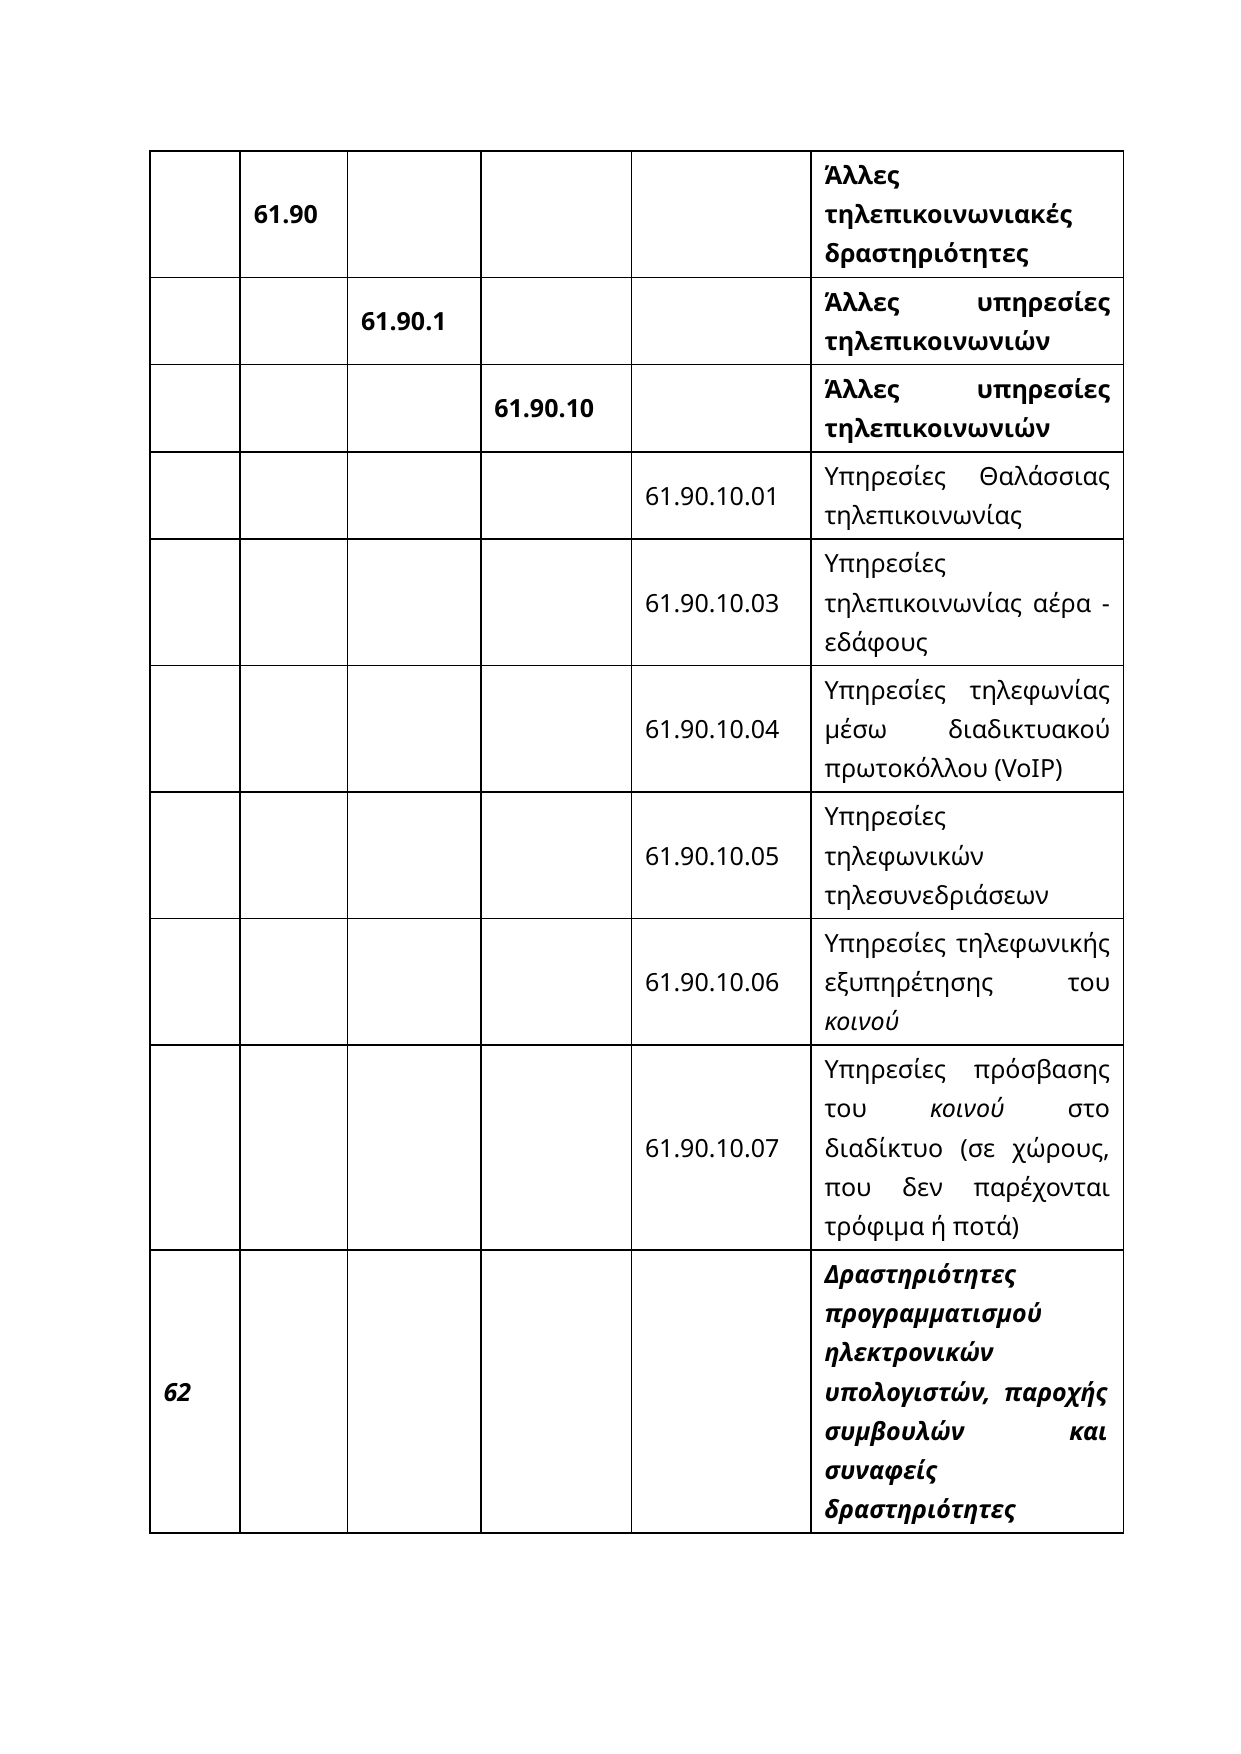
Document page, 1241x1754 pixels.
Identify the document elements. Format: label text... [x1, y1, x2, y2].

table_cell 61.90.10.07 [632, 1046, 810, 1249]
table_cell 61.90.10.03 [632, 540, 810, 665]
table_cell [482, 278, 631, 364]
table_cell 61.90.10.06 [632, 919, 810, 1044]
table_cell 61.90 [241, 152, 347, 276]
table_cell [241, 540, 347, 665]
table_cell 61.90.10 [482, 365, 631, 451]
table_cell [482, 666, 631, 791]
table_cell [348, 453, 480, 538]
table_cell [241, 793, 347, 918]
table_cell [482, 919, 631, 1044]
table_cell Υπηρεσίες πρόσβασης του κοινού στο διαδίκτυο (σε χώρους, που δεν παρέχονται τρόφιμα ή ποτά) [812, 1046, 1123, 1249]
table_cell [482, 1046, 631, 1249]
table_cell [482, 793, 631, 918]
table_cell [348, 666, 480, 791]
table_cell [348, 540, 480, 665]
table_cell [151, 793, 239, 918]
table_cell [632, 365, 810, 451]
table_cell [482, 453, 631, 538]
table_cell [482, 540, 631, 665]
table_cell 61.90.10.04 [632, 666, 810, 791]
table_cell Υπηρεσίες τηλεφωνικών τηλεσυνεδριάσεων [812, 793, 1123, 918]
table_cell [632, 152, 810, 276]
table_cell [632, 1251, 810, 1532]
table_cell [482, 1251, 631, 1532]
table_cell [241, 919, 347, 1044]
table_cell Άλλες υπηρεσίες τηλεπικοινωνιών [812, 365, 1123, 451]
table_cell 62 [151, 1251, 239, 1532]
table_cell 61.90.10.01 [632, 453, 810, 538]
table_cell [151, 365, 239, 451]
table_cell [348, 1046, 480, 1249]
table_cell [241, 1251, 347, 1532]
table_cell [151, 919, 239, 1044]
table_cell 61.90.10.05 [632, 793, 810, 918]
table_cell [482, 152, 631, 276]
table_cell [241, 453, 347, 538]
table_cell [348, 919, 480, 1044]
table_cell [151, 152, 239, 276]
table_cell [632, 278, 810, 364]
table_cell Υπηρεσίες τηλεφωνικής εξυπηρέτησης του κοινού [812, 919, 1123, 1044]
table_cell [151, 453, 239, 538]
table_cell [348, 1251, 480, 1532]
table_cell [241, 666, 347, 791]
table_cell [151, 540, 239, 665]
table_cell Υπηρεσίες τηλεπικοινωνίας αέρα - εδάφους [812, 540, 1123, 665]
table_cell Δραστηριότητες προγραμματισμού ηλεκτρονικών υπολογιστών, παροχής συμβουλών και συναφείς δραστηριότητες [812, 1251, 1123, 1532]
table_cell [241, 1046, 347, 1249]
table_cell [241, 365, 347, 451]
table_cell [151, 278, 239, 364]
table_cell [151, 1046, 239, 1249]
table_cell Υπηρεσίες Θαλάσσιας τηλεπικοινωνίας [812, 453, 1123, 538]
table_cell [348, 793, 480, 918]
table_cell [241, 278, 347, 364]
table_cell [151, 666, 239, 791]
table_cell [348, 365, 480, 451]
table_cell Άλλες τηλεπικοινωνιακές δραστηριότητες [812, 152, 1123, 276]
table_cell Υπηρεσίες τηλεφωνίας μέσω διαδικτυακού πρωτοκόλλου (VoIP) [812, 666, 1123, 791]
table_cell Άλλες υπηρεσίες τηλεπικοινωνιών [812, 278, 1123, 364]
table_cell [348, 152, 480, 276]
table_cell 61.90.1 [348, 278, 480, 364]
